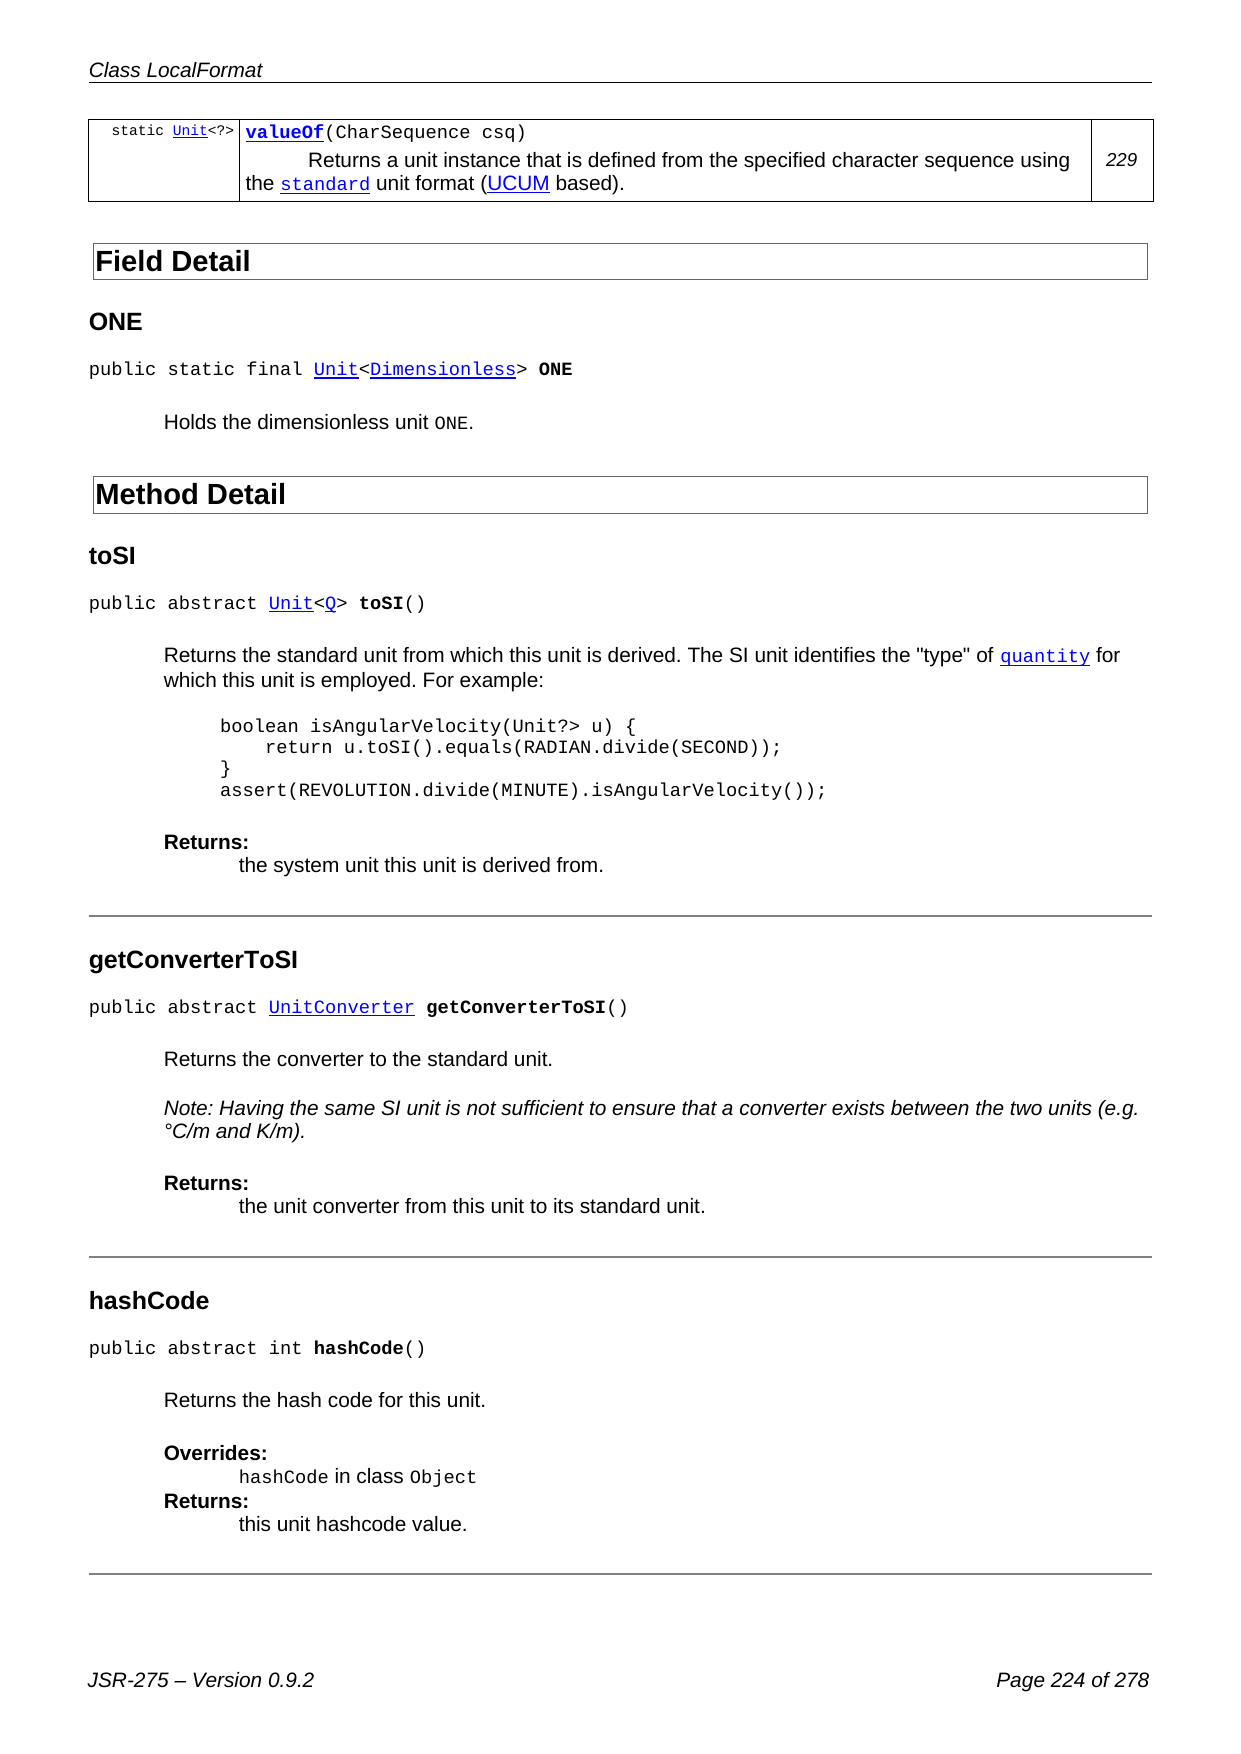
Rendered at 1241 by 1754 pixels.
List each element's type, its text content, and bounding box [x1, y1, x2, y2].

text public abstract Unit<Q> toSI() [88, 593, 1152, 615]
subtitle toSI [88, 541, 1152, 569]
text Returns: [163, 1172, 1152, 1195]
text boolean isAngularVelocity(Unit?> u) { return u.toSI().equals(RADIAN.divide(SECOND)); } assert(REVOLUTION.divide(MINUTE).isAngularVelocity()); [163, 717, 1152, 802]
text public static final Unit<Dimensionless> ONE [88, 360, 1152, 381]
subtitle Method Detail [94, 477, 1147, 513]
text Holds the dimensionless unit ONE. [163, 410, 1152, 435]
text Returns the standard unit from which this unit is derived. The SI unit identifies the "type" of quantity for which this unit is employed. For example: [163, 644, 1152, 692]
subtitle getConverterToSI [88, 946, 1152, 973]
table_cell valueOf(CharSequence csq) Returns a unit instance that is defined from the specified character sequence using the standard unit format (UCUM based). [240, 120, 1091, 201]
text Returns the hash code for this unit. [163, 1389, 1152, 1412]
text Overrides: [163, 1441, 1152, 1465]
table_cell 229 [1092, 120, 1153, 201]
table_cell static Unit<?> [89, 120, 239, 201]
text Returns the converter to the standard unit. [163, 1048, 1152, 1071]
text Returns: [163, 831, 1152, 854]
text public abstract UnitConverter getConverterToSI() [88, 998, 1152, 1019]
text the unit converter from this unit to its standard unit. [238, 1195, 1152, 1218]
text public abstract int hashCode() [88, 1339, 1152, 1360]
text this unit hashcode value. [238, 1512, 1152, 1536]
text the system unit this unit is derived from. [238, 854, 1152, 877]
subtitle hashCode [88, 1287, 1152, 1314]
subtitle ONE [88, 308, 1152, 336]
text hashCode in class Object [238, 1465, 1152, 1489]
text Note: Having the same SI unit is not sufficient to ensure that a converter exists between the two units (e.g. °C/m and K/m). [163, 1096, 1152, 1143]
subtitle Field Detail [94, 244, 1147, 279]
text Returns: [163, 1489, 1152, 1512]
